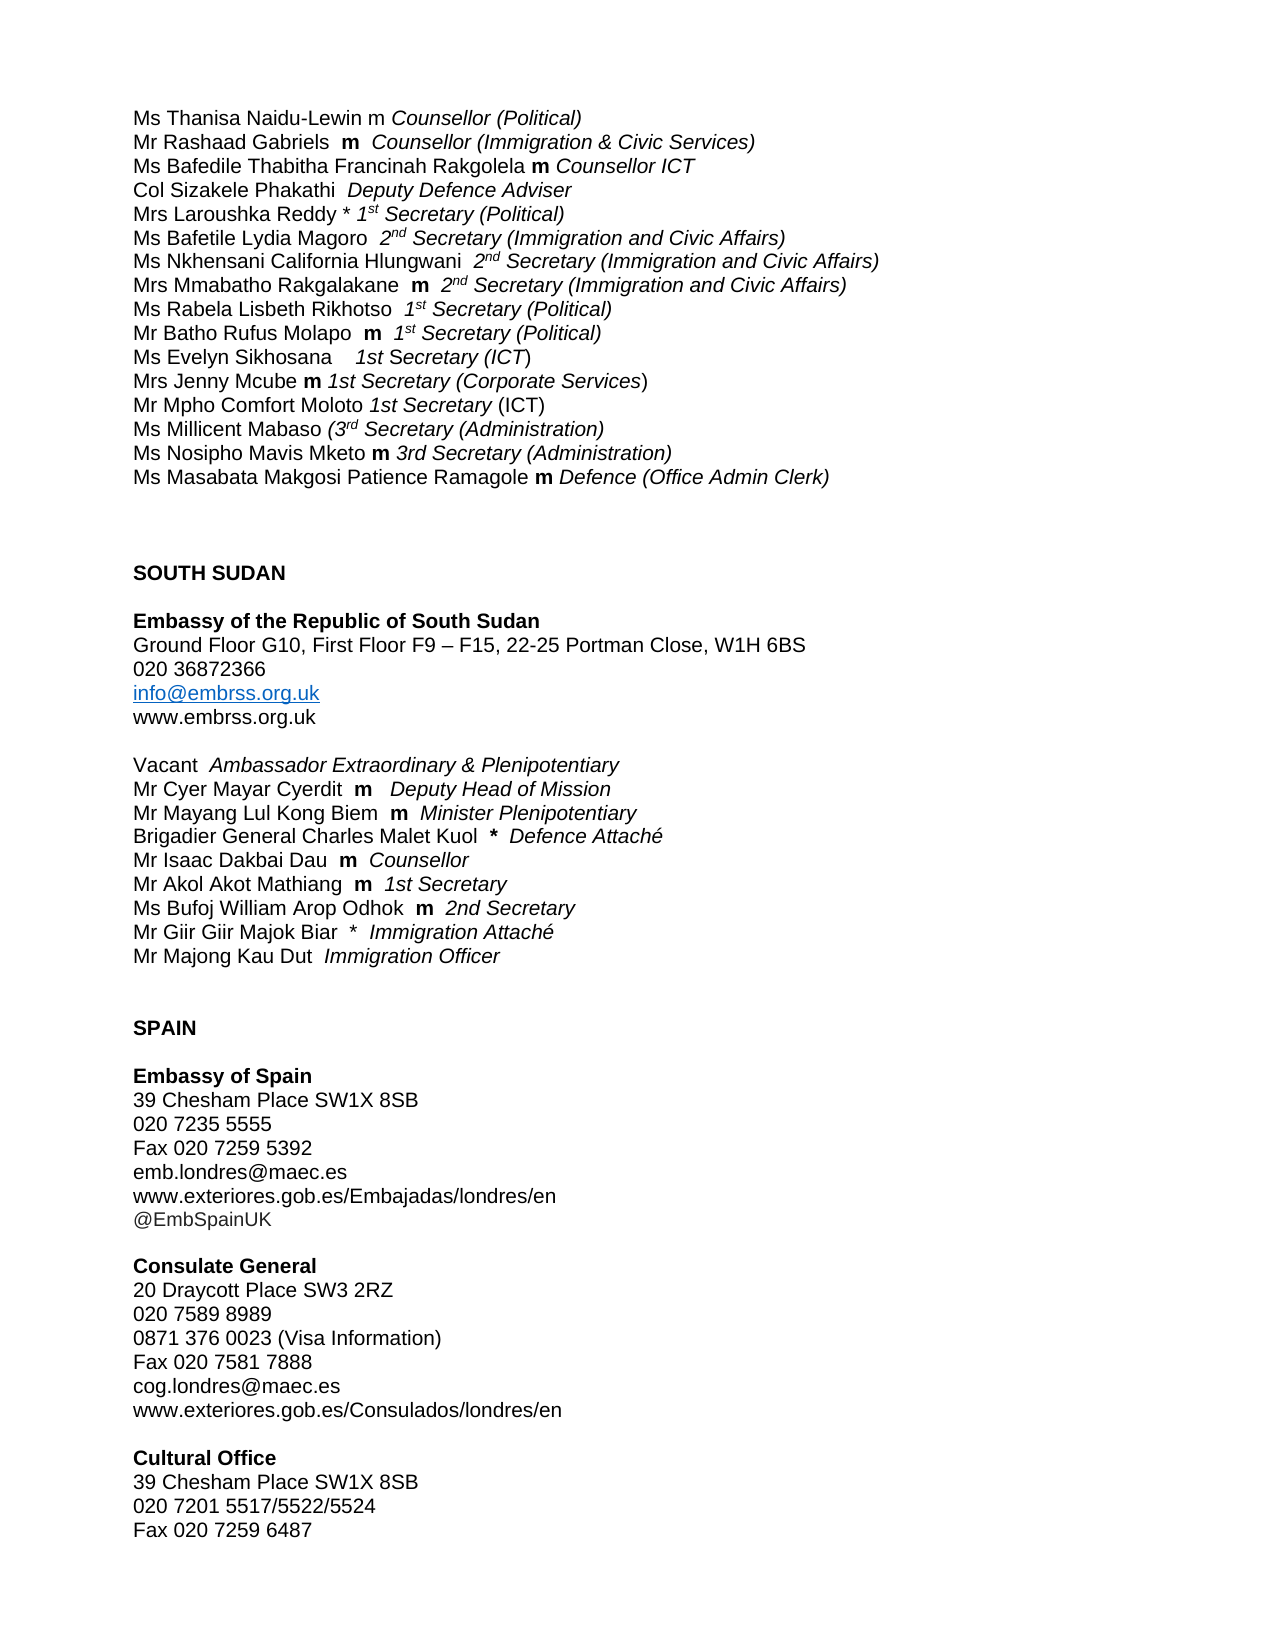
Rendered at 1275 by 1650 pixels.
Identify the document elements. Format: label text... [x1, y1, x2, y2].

text Ms Bafedile Thabitha Francinah Rakgolela m Counsellor ICT [133, 153, 1181, 177]
text Mr Akol Akot Mathiang m 1st Secretary [133, 872, 1181, 896]
text Mr Rashaad Gabriels m Counsellor (Immigration & Civic Services) [133, 129, 1181, 153]
text www.exteriores.gob.es/Consulados/londres/en [133, 1398, 1181, 1422]
text Fax 020 7259 6487 [133, 1518, 1181, 1542]
text 39 Chesham Place SW1X 8SB [133, 1470, 1181, 1494]
text 20 Draycott Place SW3 2RZ [133, 1278, 1181, 1302]
text 020 7589 8989 [133, 1302, 1181, 1326]
text 020 7201 5517/5522/5524 [133, 1494, 1181, 1518]
text Mrs Jenny Mcube m 1st Secretary (Corporate Services) [133, 369, 1181, 393]
text Mr Isaac Dakbai Dau m Counsellor [133, 848, 1181, 872]
text 0871 376 0023 (Visa Information) [133, 1326, 1181, 1350]
text Ms Rabela Lisbeth Rikhotso 1st Secretary (Political) [133, 297, 1181, 321]
text Fax 020 7259 5392 [133, 1136, 1181, 1160]
text SOUTH SUDAN [133, 561, 1181, 585]
text Col Sizakele Phakathi Deputy Defence Adviser [133, 177, 1181, 201]
text 020 36872366 [133, 657, 1181, 681]
text Vacant Ambassador Extraordinary & Plenipotentiary [133, 752, 1181, 776]
text www.embrss.org.uk [133, 704, 1181, 728]
text emb.londres@maec.es [133, 1160, 1181, 1184]
text Ms Nosipho Mavis Mketo m 3rd Secretary (Administration) [133, 441, 1181, 465]
text Embassy of the Republic of South Sudan [133, 609, 1181, 633]
text www.exteriores.gob.es/Embajadas/londres/en [133, 1184, 1181, 1208]
text 020 7235 5555 [133, 1112, 1181, 1136]
text Consulate General [133, 1254, 1181, 1278]
text info@embrss.org.uk [133, 681, 1181, 704]
text SPAIN [133, 1016, 1181, 1040]
text Ms Thanisa Naidu-Lewin m Counsellor (Political) [133, 106, 1181, 129]
text @EmbSpainUK [133, 1208, 1181, 1230]
text cog.londres@maec.es [133, 1374, 1181, 1398]
text Ms Evelyn Sikhosana 1st Secretary (ICT) [133, 345, 1181, 369]
text Mrs Laroushka Reddy * 1st Secretary (Political) [133, 201, 1181, 225]
text Ms Bufoj William Arop Odhok m 2nd Secretary [133, 896, 1181, 920]
text Ms Masabata Makgosi Patience Ramagole m Defence (Office Admin Clerk) [133, 465, 1181, 489]
text Embassy of Spain [133, 1064, 1181, 1088]
text 39 Chesham Place SW1X 8SB [133, 1088, 1181, 1112]
text Mr Mayang Lul Kong Biem m Minister Plenipotentiary [133, 800, 1181, 824]
text Cultural Office [133, 1446, 1181, 1470]
text Mr Batho Rufus Molapo m 1st Secretary (Political) [133, 321, 1181, 345]
text Ms Millicent Mabaso (3rd Secretary (Administration) [133, 417, 1181, 441]
text Mr Mpho Comfort Moloto 1st Secretary (ICT) [133, 393, 1181, 417]
text Mr Giir Giir Majok Biar * Immigration Attaché [133, 920, 1181, 944]
text Mr Cyer Mayar Cyerdit m Deputy Head of Mission [133, 776, 1181, 800]
text Brigadier General Charles Malet Kuol * Defence Attaché [133, 824, 1181, 848]
text Mrs Mmabatho Rakgalakane m 2nd Secretary (Immigration and Civic Affairs) [133, 273, 1181, 297]
text Fax 020 7581 7888 [133, 1350, 1181, 1374]
text Ms Bafetile Lydia Magoro 2nd Secretary (Immigration and Civic Affairs) [133, 225, 1181, 249]
text Ms Nkhensani California Hlungwani 2nd Secretary (Immigration and Civic Affairs) [133, 249, 1181, 273]
text Ground Floor G10, First Floor F9 – F15, 22-25 Portman Close, W1H 6BS [133, 633, 1181, 657]
text Mr Majong Kau Dut Immigration Officer [133, 944, 1181, 968]
